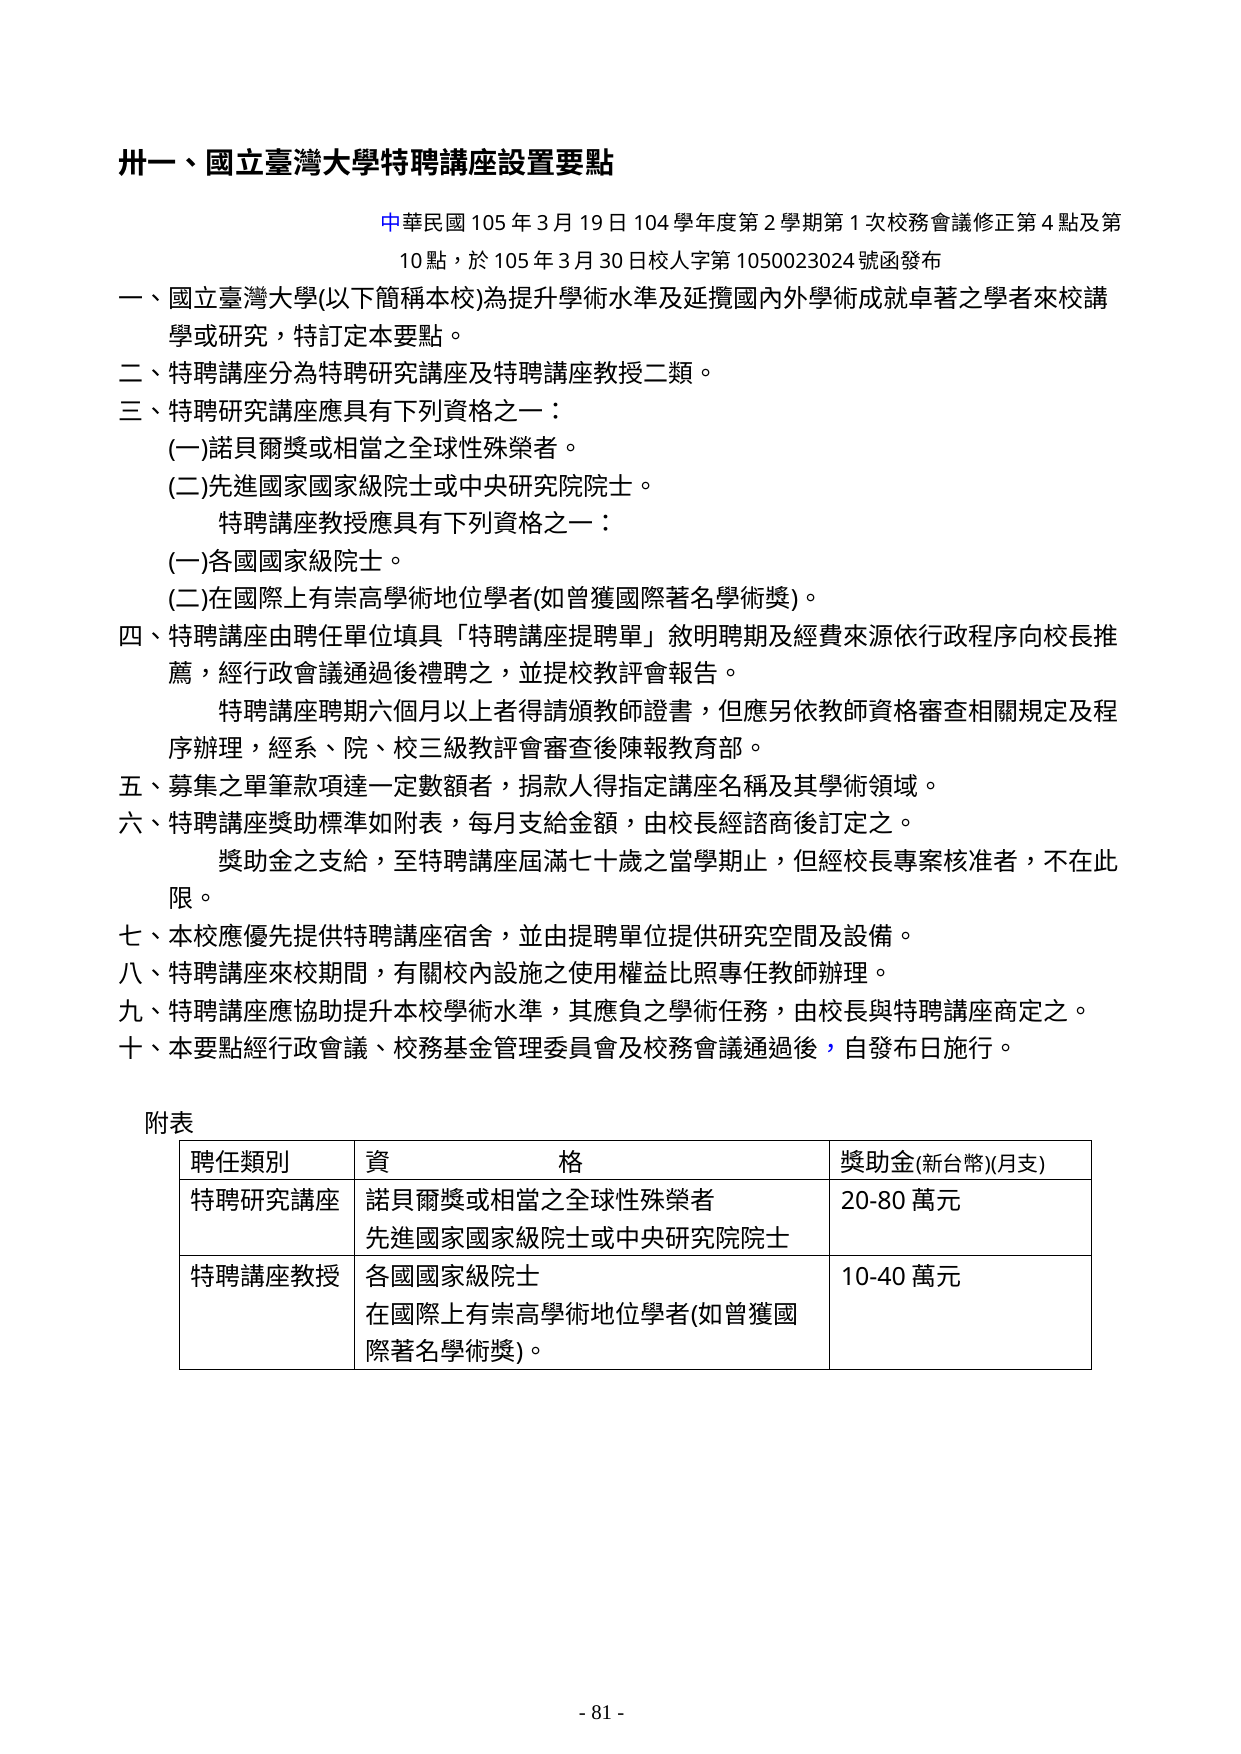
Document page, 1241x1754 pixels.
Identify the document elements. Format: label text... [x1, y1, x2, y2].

text 一、國立臺灣大學(以下簡稱本校)為提升學術水準及延攬國內外學術成就卓著之學者來校講學或研究，特訂定本要點。 [118, 278, 1122, 353]
subtitle 卅一、國立臺灣大學特聘講座設置要點 [118, 124, 1122, 199]
text 三、特聘研究講座應具有下列資格之一： [118, 390, 1122, 428]
text 八、特聘講座來校期間，有關校內設施之使用權益比照專任教師辦理。 [118, 953, 1122, 990]
text 特聘講座聘期六個月以上者得請頒教師證書，但應另依教師資格審查相關規定及程序辦理，經系、院、校三級教評會審查後陳報教育部。 [168, 690, 1122, 765]
text 五、募集之單筆款項達一定數額者，捐款人得指定講座名稱及其學術領域。 [118, 765, 1122, 803]
text (二)在國際上有崇高學術地位學者(如曾獲國際著名學術獎)。 [168, 578, 1122, 615]
table_header 資 格 [355, 1141, 829, 1179]
text 附表 [118, 1103, 1122, 1140]
text 獎助金之支給，至特聘講座屆滿七十歲之當學期止，但經校長專案核准者，不在此限。 [168, 840, 1122, 915]
text 二、特聘講座分為特聘研究講座及特聘講座教授二類。 [118, 353, 1122, 390]
text 九、特聘講座應協助提升本校學術水準，其應負之學術任務，由校長與特聘講座商定之。 [118, 990, 1122, 1028]
text 中華民國105年3月19日104學年度第2學期第1次校務會議修正第4點及第10點，於105年3月30日校人字第1050023024號函發布 [380, 203, 1122, 278]
text 七、本校應優先提供特聘講座宿舍，並由提聘單位提供研究空間及設備。 [118, 915, 1122, 953]
table_cell 各國國家級院士 在國際上有崇高學術地位學者(如曾獲國際著名學術獎)。 [355, 1256, 829, 1368]
table_cell 20-80萬元 [830, 1180, 1091, 1255]
table_cell 諾貝爾獎或相當之全球性殊榮者 先進國家國家級院士或中央研究院院士 [355, 1180, 829, 1255]
text (二)先進國家國家級院士或中央研究院院士。 [168, 465, 1122, 503]
text (一)諾貝爾獎或相當之全球性殊榮者。 [168, 428, 1122, 465]
table_header 獎助金(新台幣)(月支) [830, 1141, 1091, 1179]
table_cell 10-40萬元 [830, 1256, 1091, 1368]
text 六、特聘講座獎助標準如附表，每月支給金額，由校長經諮商後訂定之。 [118, 803, 1122, 840]
table_cell 特聘研究講座 [180, 1180, 354, 1255]
table_header 聘任類別 [180, 1141, 354, 1179]
table_cell 特聘講座教授 [180, 1256, 354, 1368]
text 四、特聘講座由聘任單位填具「特聘講座提聘單」敘明聘期及經費來源依行政程序向校長推薦，經行政會議通過後禮聘之，並提校教評會報告。 [118, 615, 1122, 690]
text 特聘講座教授應具有下列資格之一： [168, 503, 1122, 540]
text (一)各國國家級院士。 [168, 540, 1122, 578]
text 十、本要點經行政會議、校務基金管理委員會及校務會議通過後，自發布日施行。 [118, 1028, 1122, 1065]
